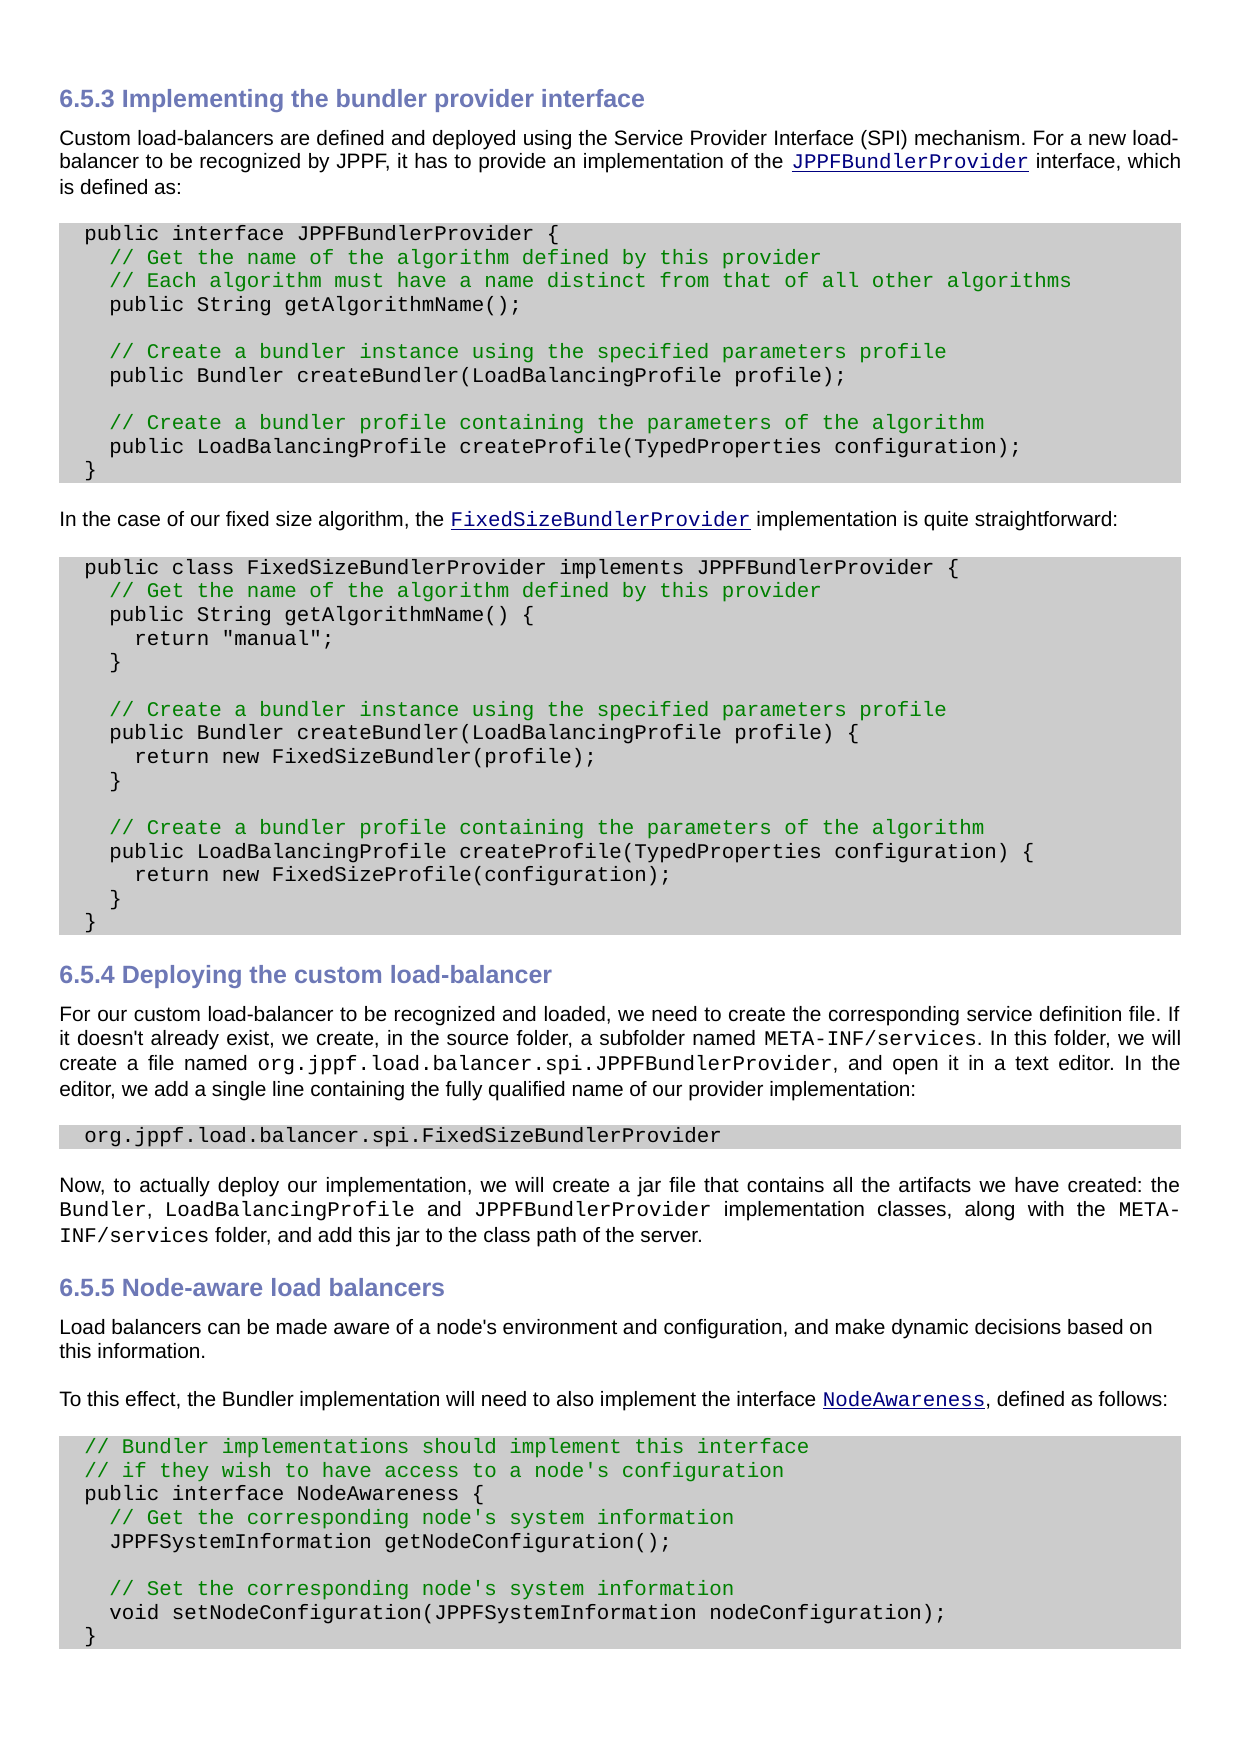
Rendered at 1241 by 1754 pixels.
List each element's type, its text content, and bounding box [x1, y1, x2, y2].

text public Bundler createBundler(LoadBalancingProfile profile); [59, 365, 1181, 388]
text } [59, 459, 1181, 483]
text } [59, 888, 1181, 912]
text public LoadBalancingProfile createProfile(TypedProperties configuration); [59, 436, 1181, 459]
text } [59, 1625, 1181, 1649]
text // Get the corresponding node's system information [59, 1507, 1181, 1531]
text // Each algorithm must have a name distinct from that of all other algorithms [59, 270, 1181, 294]
text To this effect, the Bundler implementation will need to also implement the interface NodeAwareness, defined as follows: [59, 1386, 1181, 1412]
text In the case of our fixed size algorithm, the FixedSizeBundlerProvider implementation is quite straightforward: [59, 507, 1181, 533]
subtitle Node-aware load balancers [59, 1273, 1181, 1302]
text For our custom load-balancer to be recognized and loaded, we need to create the corresponding service definition file. If it doesn't already exist, we create, in the source folder, a subfolder named META-INF/services. In this folder, we will create a file named org.jppf.load.balancer.spi.JPPFBundlerProvider, and open it in a text editor. In the editor, we add a single line containing the fully qualified name of our provider implementation: [59, 1001, 1181, 1101]
text return "manual"; [59, 628, 1181, 651]
text // Create a bundler profile containing the parameters of the algorithm [59, 412, 1181, 436]
text public LoadBalancingProfile createProfile(TypedProperties configuration) { [59, 841, 1181, 864]
text // Set the corresponding node's system information [59, 1578, 1181, 1602]
text public interface JPPFBundlerProvider { [59, 223, 1181, 247]
text // Bundler implementations should implement this interface [59, 1436, 1181, 1460]
text // if they wish to have access to a node's configuration [59, 1460, 1181, 1483]
text // Get the name of the algorithm defined by this provider [59, 581, 1181, 604]
text // Get the name of the algorithm defined by this provider [59, 247, 1181, 270]
text // Create a bundler profile containing the parameters of the algorithm [59, 817, 1181, 841]
text public class FixedSizeBundlerProvider implements JPPFBundlerProvider { [59, 557, 1181, 581]
text Now, to actually deploy our implementation, we will create a jar file that contains all the artifacts we have created: the Bundler, LoadBalancingProfile and JPPFBundlerProvider implementation classes, along with the META-INF/services folder, and add this jar to the class path of the server. [59, 1173, 1181, 1248]
text } [59, 912, 1181, 935]
text org.jppf.load.balancer.spi.FixedSizeBundlerProvider [59, 1125, 1181, 1149]
text } [59, 651, 1181, 675]
text return new FixedSizeBundler(profile); [59, 746, 1181, 770]
text // Create a bundler instance using the specified parameters profile [59, 341, 1181, 365]
text Custom load-balancers are defined and deployed using the Service Provider Interface (SPI) mechanism. For a new load-balancer to be recognized by JPPF, it has to provide an implementation of the JPPFBundlerProvider interface, which is defined as: [59, 125, 1181, 199]
text void setNodeConfiguration(JPPFSystemInformation nodeConfiguration); [59, 1602, 1181, 1625]
text } [59, 770, 1181, 793]
subtitle Deploying the custom load-balancer [59, 960, 1181, 989]
text public String getAlgorithmName() { [59, 604, 1181, 628]
text public String getAlgorithmName(); [59, 294, 1181, 318]
text public interface NodeAwareness { [59, 1483, 1181, 1507]
text public Bundler createBundler(LoadBalancingProfile profile) { [59, 722, 1181, 746]
text JPPFSystemInformation getNodeConfiguration(); [59, 1531, 1181, 1554]
text return new FixedSizeProfile(configuration); [59, 864, 1181, 888]
subtitle Implementing the bundler provider interface [59, 84, 1181, 113]
text Load balancers can be made aware of a node's environment and configuration, and make dynamic decisions based on this information. [59, 1314, 1181, 1362]
text // Create a bundler instance using the specified parameters profile [59, 699, 1181, 722]
